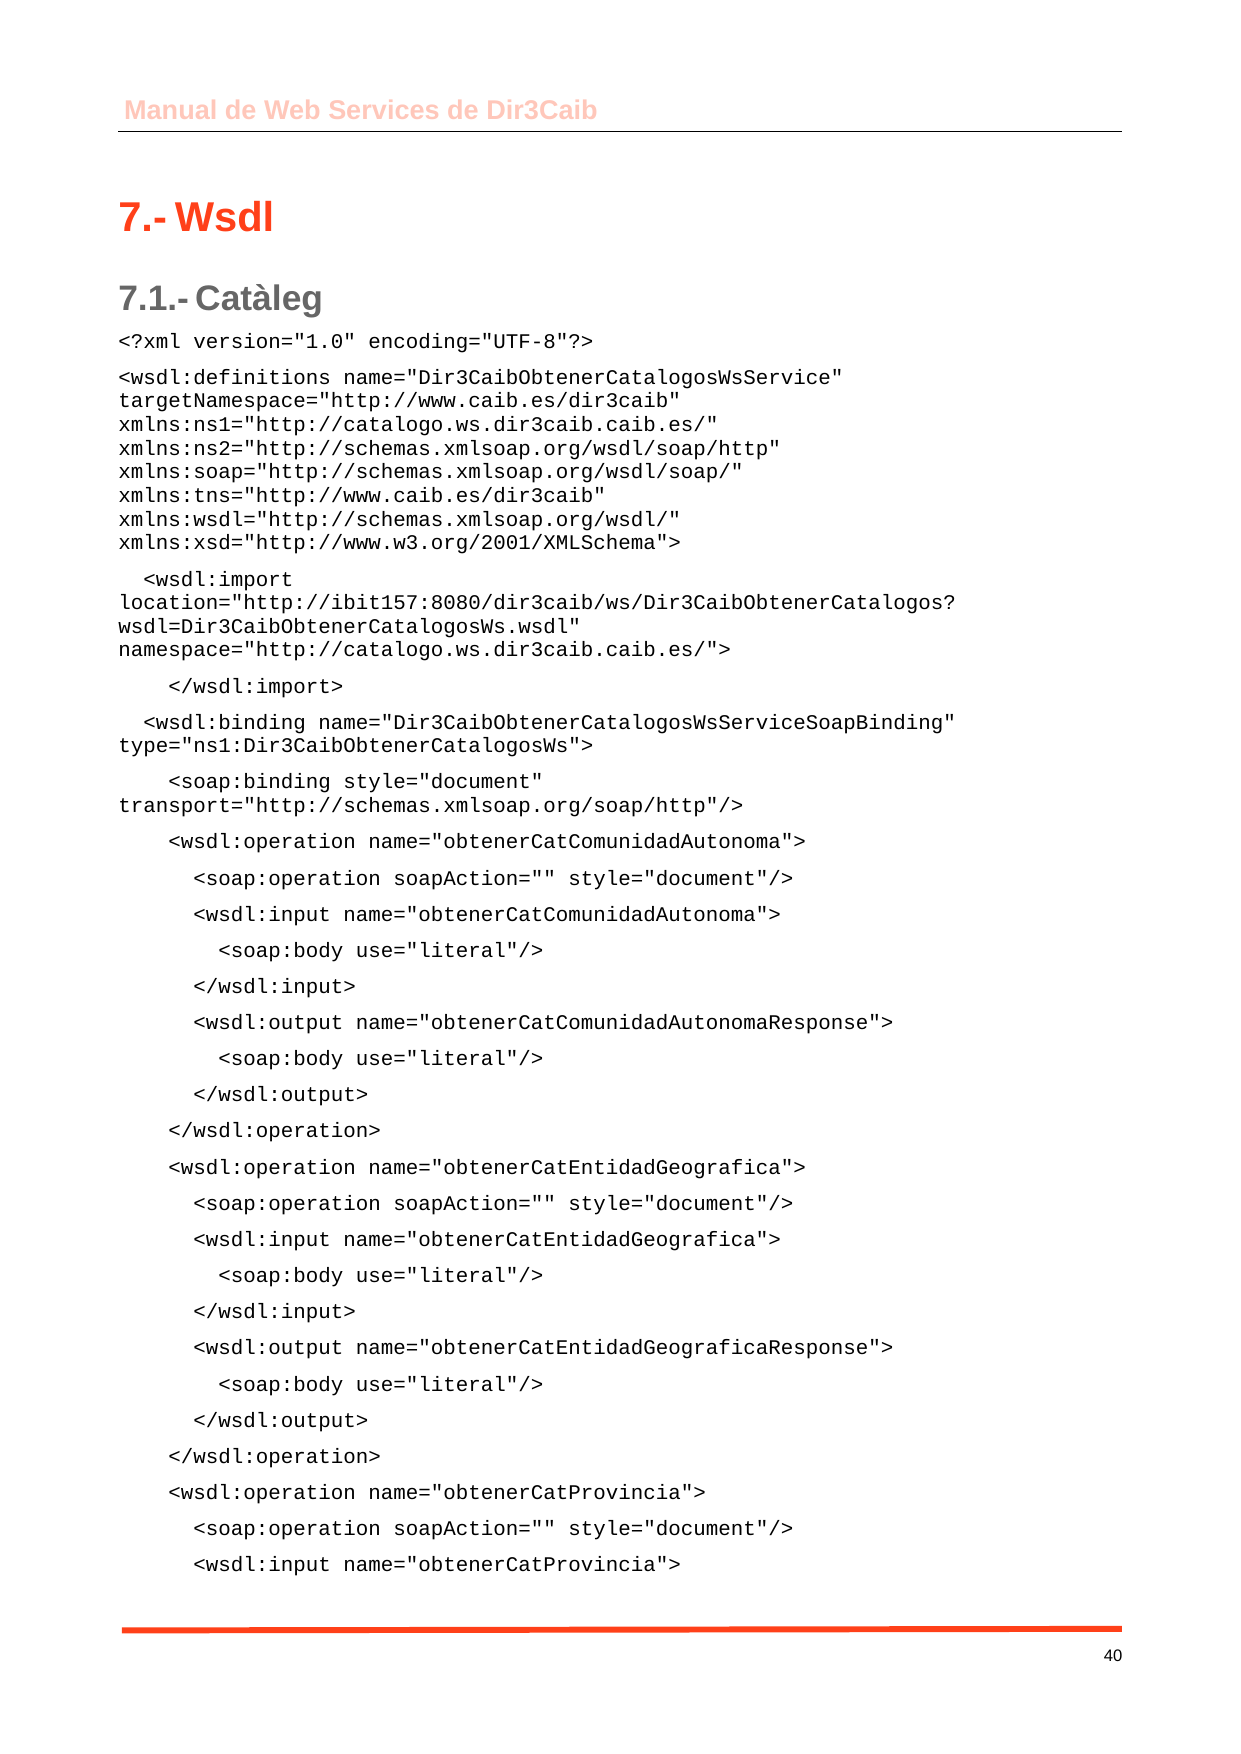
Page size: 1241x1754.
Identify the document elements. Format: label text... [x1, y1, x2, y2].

text <wsdl:import location="http://ibit157:8080/dir3caib/ws/Dir3CaibObtenerCatalogos?wsdl=Dir3CaibObtenerCatalogosWs.wsdl" namespace="http://catalogo.ws.dir3caib.caib.es/"> [118, 568, 1122, 663]
text <wsdl:operation name="obtenerCatComunidadAutonoma"> [118, 831, 1122, 855]
text <wsdl:input name="obtenerCatComunidadAutonoma"> [118, 904, 1122, 927]
subtitle Catàleg [118, 277, 1122, 318]
text </wsdl:operation> [118, 1446, 1122, 1469]
text </wsdl:output> [118, 1084, 1122, 1108]
text <?xml version="1.0" encoding="UTF-8"?> [118, 331, 1122, 354]
text <wsdl:input name="obtenerCatEntidadGeografica"> [118, 1229, 1122, 1253]
text <wsdl:output name="obtenerCatComunidadAutonomaResponse"> [118, 1012, 1122, 1036]
text <soap:operation soapAction="" style="document"/> [118, 867, 1122, 891]
text <wsdl:output name="obtenerCatEntidadGeograficaResponse"> [118, 1337, 1122, 1361]
text <soap:body use="literal"/> [118, 940, 1122, 963]
text <wsdl:definitions name="Dir3CaibObtenerCatalogosWsService" targetNamespace="http://www.caib.es/dir3caib" xmlns:ns1="http://catalogo.ws.dir3caib.caib.es/" xmlns:ns2="http://schemas.xmlsoap.org/wsdl/soap/http" xmlns:soap="http://schemas.xmlsoap.org/wsdl/soap/" xmlns:tns="http://www.caib.es/dir3caib" xmlns:wsdl="http://schemas.xmlsoap.org/wsdl/" xmlns:xsd="http://www.w3.org/2001/XMLSchema"> [118, 367, 1122, 556]
text <soap:body use="literal"/> [118, 1265, 1122, 1289]
text </wsdl:import> [118, 676, 1122, 699]
text <soap:operation soapAction="" style="document"/> [118, 1518, 1122, 1542]
text <soap:operation soapAction="" style="document"/> [118, 1193, 1122, 1216]
text <wsdl:operation name="obtenerCatEntidadGeografica"> [118, 1157, 1122, 1180]
text <wsdl:input name="obtenerCatProvincia"> [118, 1554, 1122, 1578]
subtitle Wsdl [118, 192, 1122, 240]
text </wsdl:input> [118, 1301, 1122, 1325]
text <wsdl:binding name="Dir3CaibObtenerCatalogosWsServiceSoapBinding" type="ns1:Dir3CaibObtenerCatalogosWs"> [118, 712, 1122, 759]
text </wsdl:input> [118, 976, 1122, 999]
text <soap:binding style="document" transport="http://schemas.xmlsoap.org/soap/http"/> [118, 772, 1122, 819]
text </wsdl:output> [118, 1410, 1122, 1433]
text <soap:body use="literal"/> [118, 1373, 1122, 1397]
text </wsdl:operation> [118, 1121, 1122, 1144]
text <wsdl:operation name="obtenerCatProvincia"> [118, 1482, 1122, 1506]
text <soap:body use="literal"/> [118, 1048, 1122, 1072]
